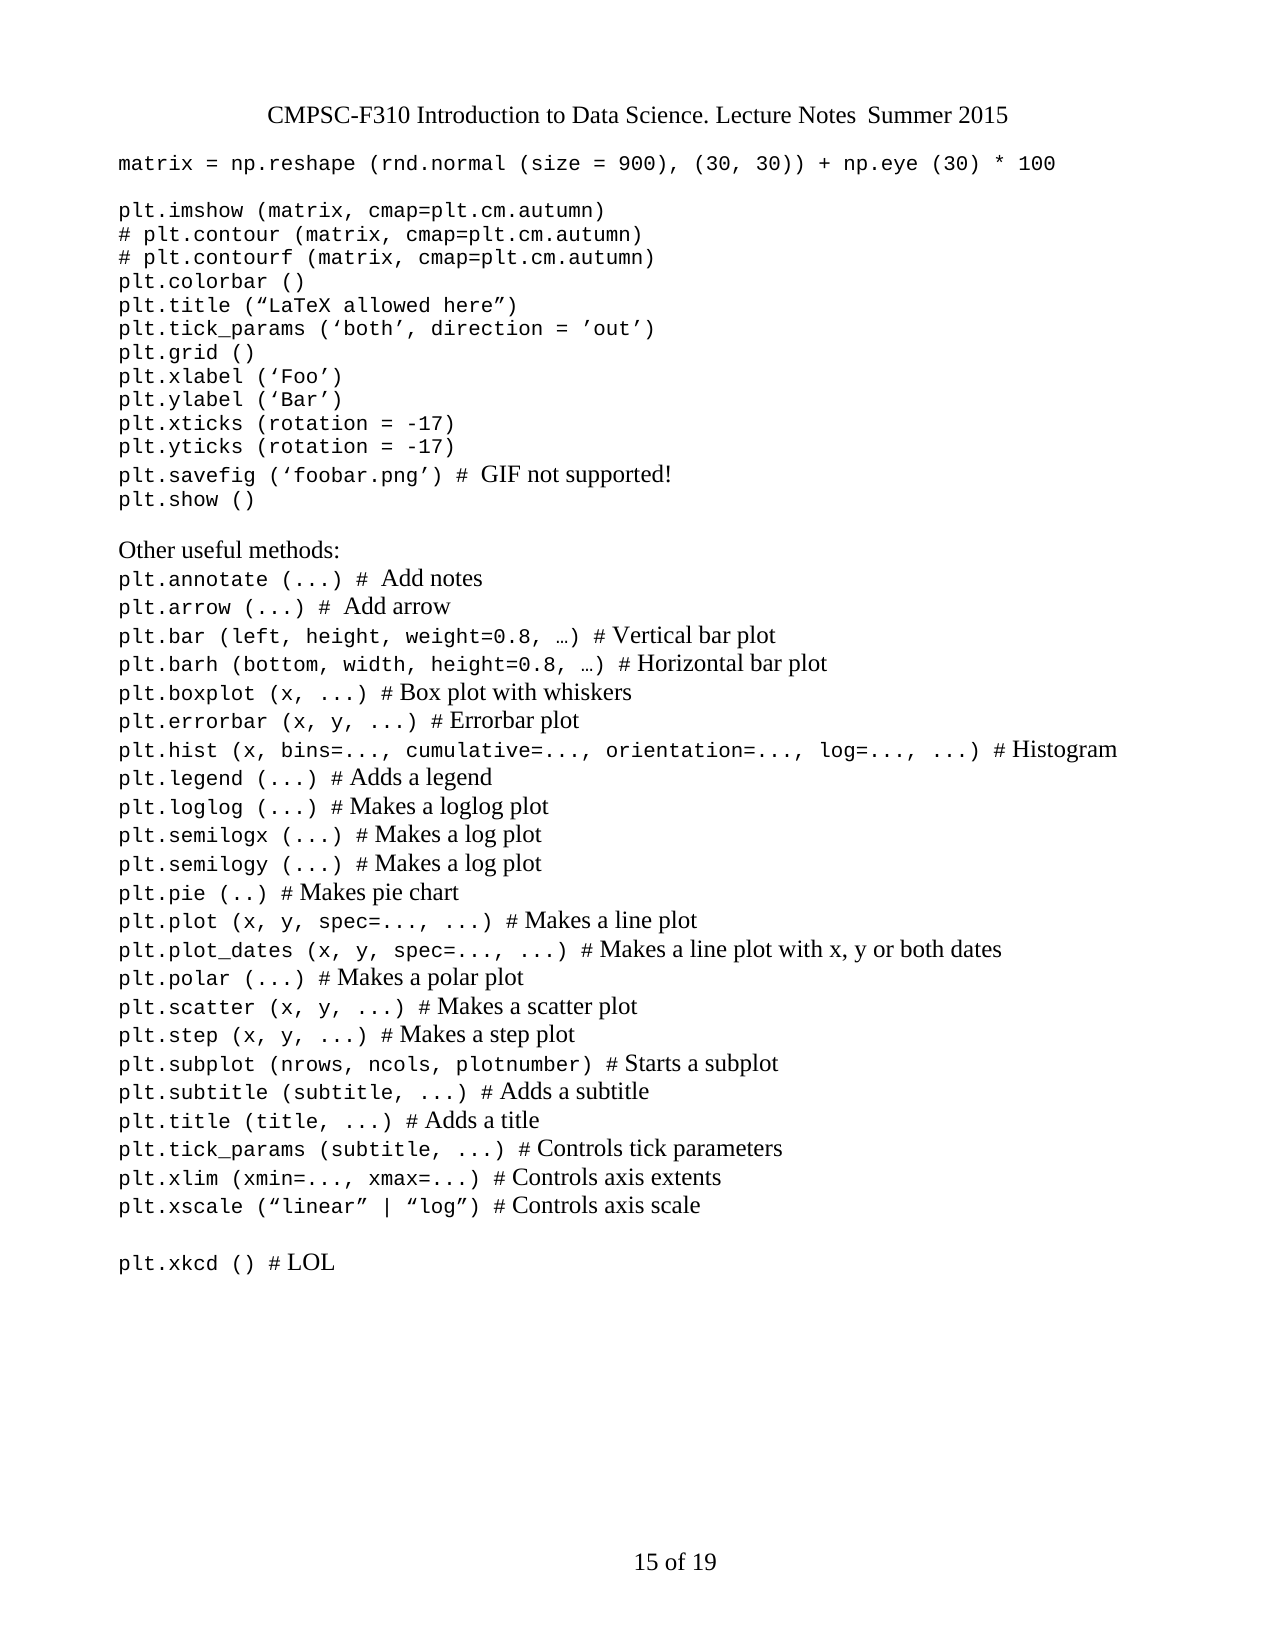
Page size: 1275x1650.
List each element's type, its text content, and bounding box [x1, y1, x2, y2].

text plt.plot_dates (x, y, spec=..., ...) # Makes a line plot with x, y or both dates [118, 935, 1157, 963]
text plt.subplot (nrows, ncols, plotnumber) # Starts a subplot [118, 1049, 1157, 1077]
text plt.errorbar (x, y, ...) # Errorbar plot [118, 706, 1157, 735]
text plt.boxplot (x, ...) # Box plot with whiskers [118, 678, 1157, 706]
text plt.show () [118, 489, 1157, 512]
text plt.barh (bottom, width, height=0.8, …) # Horizontal bar plot [118, 649, 1157, 678]
text plt.imshow (matrix, cmap=plt.cm.autumn) [118, 200, 1157, 224]
text plt.semilogy (...) # Makes a log plot [118, 849, 1157, 878]
text plt.xlim (xmin=..., xmax=...) # Controls axis extents [118, 1163, 1157, 1192]
text plt.pie (..) # Makes pie chart [118, 878, 1157, 906]
text plt.tick_params (subtitle, ...) # Controls tick parameters [118, 1134, 1157, 1163]
text plt.xlabel (‘Foo’) [118, 366, 1157, 389]
text plt.yticks (rotation = -17) [118, 437, 1157, 460]
text plt.title (title, ...) # Adds a title [118, 1106, 1157, 1134]
text plt.scatter (x, y, ...) # Makes a scatter plot [118, 992, 1157, 1020]
text plt.hist (x, bins=..., cumulative=..., orientation=..., log=..., ...) # Histogram [118, 735, 1157, 763]
text plt.tick_params (‘both’, direction = ’out’) [118, 318, 1157, 342]
text plt.xscale (“linear” | “log”) # Controls axis scale [118, 1192, 1157, 1220]
text Other useful methods: [118, 536, 1157, 564]
text plt.step (x, y, ...) # Makes a step plot [118, 1020, 1157, 1049]
text # plt.contour (matrix, cmap=plt.cm.autumn) [118, 224, 1157, 247]
text # plt.contourf (matrix, cmap=plt.cm.autumn) [118, 247, 1157, 271]
text plt.arrow (...) # Add arrow [118, 592, 1157, 621]
text plt.legend (...) # Adds a legend [118, 763, 1157, 792]
text plt.xkcd () # LOL [118, 1248, 1157, 1276]
text matrix = np.reshape (rnd.normal (size = 900), (30, 30)) + np.eye (30) * 100 [118, 153, 1157, 176]
text plt.xticks (rotation = -17) [118, 413, 1157, 437]
text plt.title (“LaTeX allowed here”) [118, 295, 1157, 318]
text plt.semilogx (...) # Makes a log plot [118, 821, 1157, 849]
text plt.bar (left, height, weight=0.8, …) # Vertical bar plot [118, 621, 1157, 649]
text plt.plot (x, y, spec=..., ...) # Makes a line plot [118, 906, 1157, 935]
text plt.subtitle (subtitle, ...) # Adds a subtitle [118, 1077, 1157, 1106]
text plt.polar (...) # Makes a polar plot [118, 963, 1157, 992]
text plt.loglog (...) # Makes a loglog plot [118, 792, 1157, 821]
text plt.annotate (...) # Add notes [118, 564, 1157, 592]
text plt.ylabel (‘Bar’) [118, 389, 1157, 413]
text plt.colorbar () [118, 271, 1157, 295]
text plt.grid () [118, 342, 1157, 366]
text plt.savefig (‘foobar.png’) # GIF not supported! [118, 460, 1157, 489]
